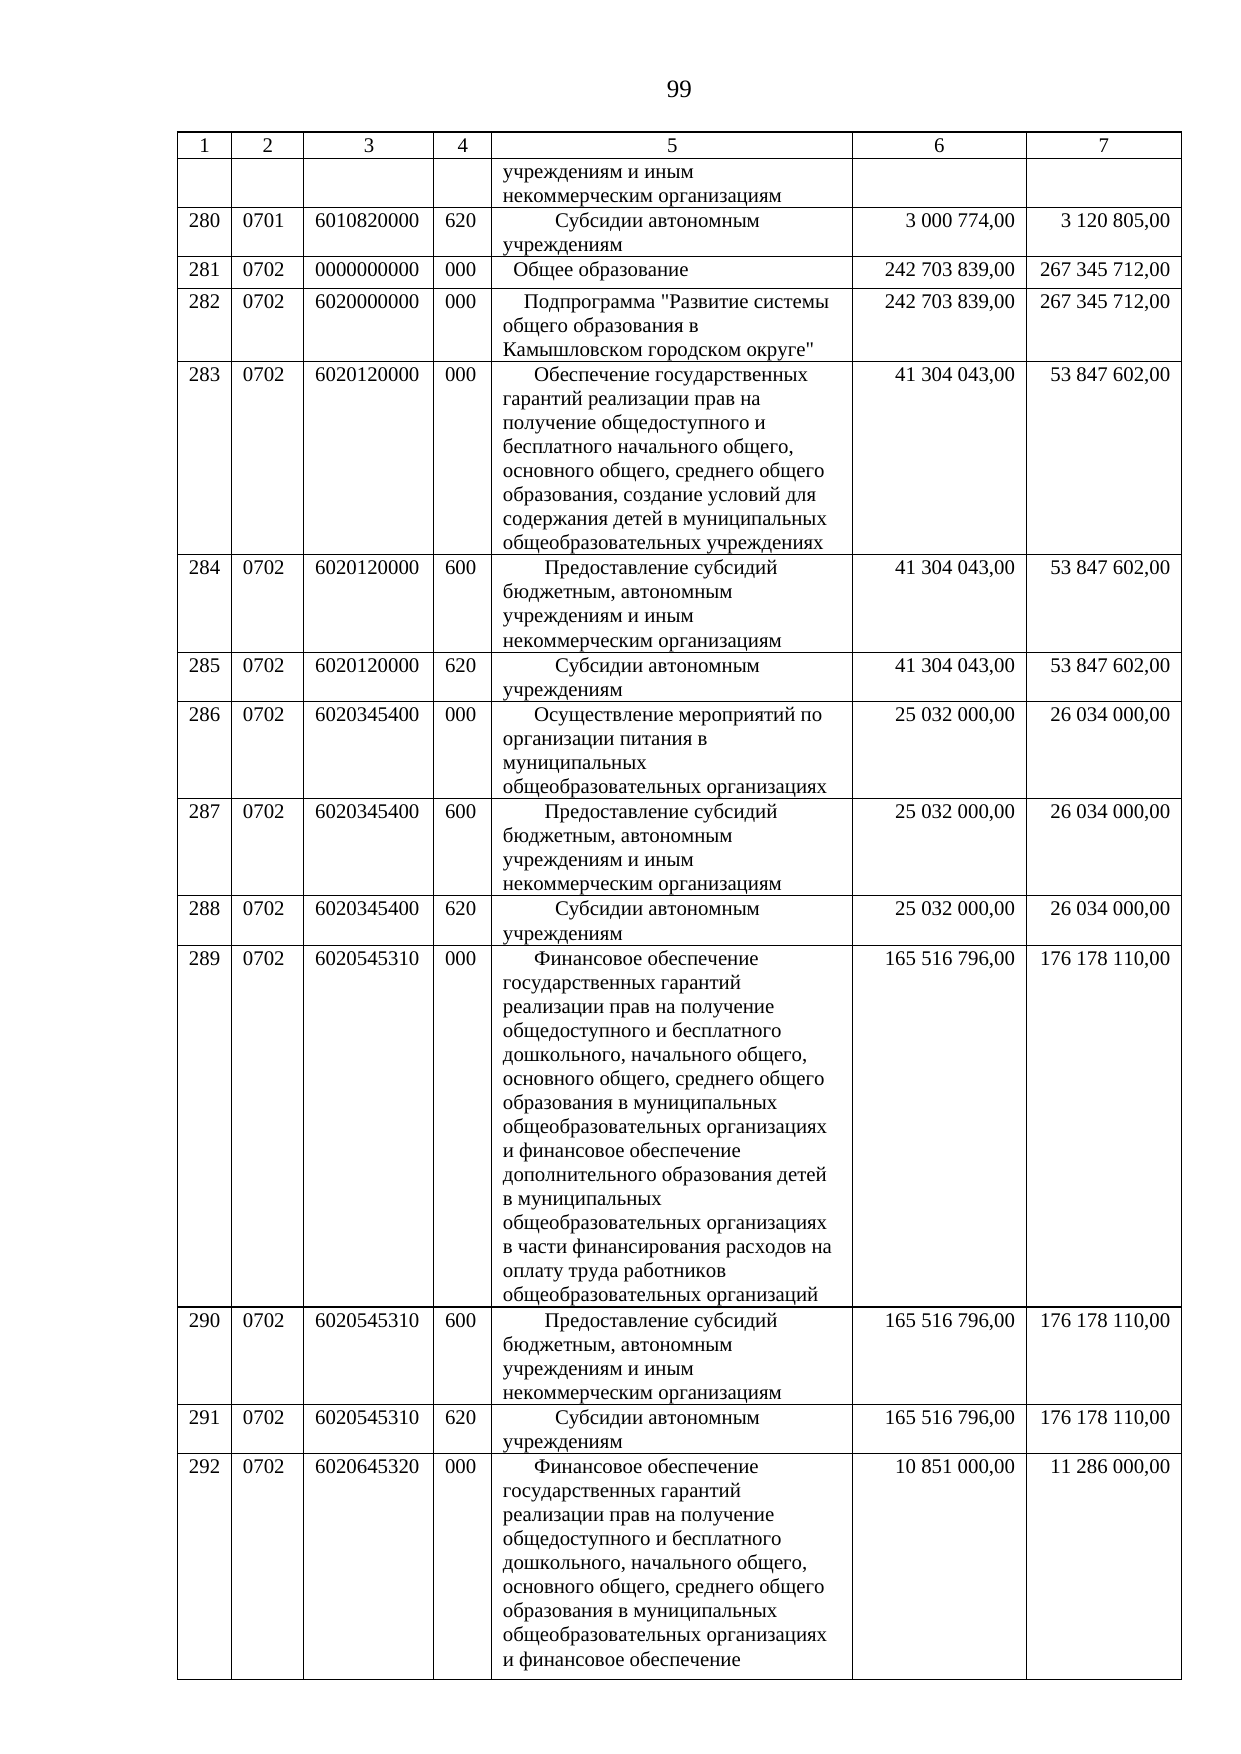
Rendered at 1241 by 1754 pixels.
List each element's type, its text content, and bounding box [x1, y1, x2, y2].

table_cell 0702 [232, 896, 303, 944]
table_cell 41 304 043,00 [853, 555, 1026, 652]
table_header 2 [232, 133, 303, 158]
table_cell 000 [434, 257, 491, 287]
table_cell 176 178 110,00 [1027, 1405, 1181, 1453]
table_cell 176 178 110,00 [1027, 946, 1181, 1306]
table_cell 620 [434, 208, 491, 256]
table_cell 3 120 805,00 [1027, 208, 1181, 256]
table_cell 176 178 110,00 [1027, 1308, 1181, 1404]
table_cell 41 304 043,00 [853, 653, 1026, 701]
table_cell Общее образование [492, 257, 852, 287]
table_cell 284 [178, 555, 231, 652]
table_cell 25 032 000,00 [853, 896, 1026, 944]
table_cell 600 [434, 555, 491, 652]
table_cell 281 [178, 257, 231, 287]
table_cell 10 851 000,00 [853, 1454, 1026, 1679]
table_cell 000 [434, 289, 491, 361]
table_cell Подпрограмма "Развитие системы общего образования в Камышловском городском округе" [492, 289, 852, 361]
table_cell 292 [178, 1454, 231, 1679]
table_cell 25 032 000,00 [853, 702, 1026, 798]
table_cell Финансовое обеспечение государственных гарантий реализации прав на получение общедоступного и бесплатного дошкольного, начального общего, основного общего, среднего общего образования в муниципальных общеобразовательных организациях и финансовое обеспечение [492, 1454, 852, 1679]
table_cell [232, 159, 303, 207]
table_cell 6020545310 [304, 946, 433, 1306]
table_cell 165 516 796,00 [853, 1405, 1026, 1453]
table_header 5 [492, 133, 852, 158]
table_cell 242 703 839,00 [853, 289, 1026, 361]
table_cell 288 [178, 896, 231, 944]
table_cell Финансовое обеспечение государственных гарантий реализации прав на получение общедоступного и бесплатного дошкольного, начального общего, основного общего, среднего общего образования в муниципальных общеобразовательных организациях и финансовое обеспечение дополнительного образования детей в муниципальных общеобразовательных организациях в части финансирования расходов на оплату труда работников общеобразовательных организаций [492, 946, 852, 1306]
table_cell 289 [178, 946, 231, 1306]
table_cell 0702 [232, 653, 303, 701]
table_cell 0702 [232, 555, 303, 652]
table_cell [434, 159, 491, 207]
table_cell 600 [434, 1308, 491, 1404]
table_cell 282 [178, 289, 231, 361]
table_cell Предоставление субсидий бюджетным, автономным учреждениям и иным некоммерческим организациям [492, 1308, 852, 1404]
table_cell 290 [178, 1308, 231, 1404]
table_cell 0702 [232, 362, 303, 554]
table_cell 26 034 000,00 [1027, 702, 1181, 798]
table_cell 41 304 043,00 [853, 362, 1026, 554]
table_cell Предоставление субсидий бюджетным, автономным учреждениям и иным некоммерческим организациям [492, 555, 852, 652]
table_cell 6020120000 [304, 362, 433, 554]
table_cell 0702 [232, 799, 303, 895]
table_cell 6020345400 [304, 896, 433, 944]
table_cell 000 [434, 702, 491, 798]
table_cell 6020345400 [304, 702, 433, 798]
table_cell 267 345 712,00 [1027, 289, 1181, 361]
table_cell 283 [178, 362, 231, 554]
table_cell 26 034 000,00 [1027, 799, 1181, 895]
table_header 1 [178, 133, 231, 158]
table_cell 287 [178, 799, 231, 895]
table_cell 26 034 000,00 [1027, 896, 1181, 944]
table_cell 6020000000 [304, 289, 433, 361]
table_cell Субсидии автономным учреждениям [492, 208, 852, 256]
table_cell 6020345400 [304, 799, 433, 895]
table_cell 620 [434, 896, 491, 944]
table_header 6 [853, 133, 1026, 158]
table_cell Обеспечение государственных гарантий реализации прав на получение общедоступного и бесплатного начального общего, основного общего, среднего общего образования, создание условий для содержания детей в муниципальных общеобразовательных учреждениях [492, 362, 852, 554]
table_cell 0702 [232, 946, 303, 1306]
table_cell 0702 [232, 702, 303, 798]
table_cell 53 847 602,00 [1027, 653, 1181, 701]
table_cell [304, 159, 433, 207]
table_cell 3 000 774,00 [853, 208, 1026, 256]
table_cell 0701 [232, 208, 303, 256]
table_cell учреждениям и иным некоммерческим организациям [492, 159, 852, 207]
table_cell Субсидии автономным учреждениям [492, 653, 852, 701]
table_cell 620 [434, 653, 491, 701]
table_cell 0702 [232, 289, 303, 361]
table_cell 000 [434, 362, 491, 554]
table_cell 620 [434, 1405, 491, 1453]
table_cell 000 [434, 946, 491, 1306]
table_cell Субсидии автономным учреждениям [492, 896, 852, 944]
table_cell 6020120000 [304, 555, 433, 652]
table_cell 0702 [232, 257, 303, 287]
table_cell [178, 159, 231, 207]
table_cell 165 516 796,00 [853, 1308, 1026, 1404]
table_cell 280 [178, 208, 231, 256]
table_cell 25 032 000,00 [853, 799, 1026, 895]
table_cell 000 [434, 1454, 491, 1679]
table_cell 53 847 602,00 [1027, 362, 1181, 554]
table_cell 285 [178, 653, 231, 701]
table_cell 165 516 796,00 [853, 946, 1026, 1306]
table_cell 0702 [232, 1405, 303, 1453]
table_cell 6020545310 [304, 1308, 433, 1404]
table_cell 267 345 712,00 [1027, 257, 1181, 287]
table_cell 0702 [232, 1454, 303, 1679]
table_header 7 [1027, 133, 1181, 158]
table_cell 11 286 000,00 [1027, 1454, 1181, 1679]
table_cell 6010820000 [304, 208, 433, 256]
table_cell 291 [178, 1405, 231, 1453]
table_cell 286 [178, 702, 231, 798]
table_cell 0000000000 [304, 257, 433, 287]
table_header 4 [434, 133, 491, 158]
table_cell [853, 159, 1026, 207]
table_cell 0702 [232, 1308, 303, 1404]
table_cell 6020545310 [304, 1405, 433, 1453]
table_cell 6020645320 [304, 1454, 433, 1679]
table_cell Осуществление мероприятий по организации питания в муниципальных общеобразовательных организациях [492, 702, 852, 798]
table_cell [1027, 159, 1181, 207]
table_header 3 [304, 133, 433, 158]
table_cell 242 703 839,00 [853, 257, 1026, 287]
table_cell 53 847 602,00 [1027, 555, 1181, 652]
table_cell 600 [434, 799, 491, 895]
table_cell Предоставление субсидий бюджетным, автономным учреждениям и иным некоммерческим организациям [492, 799, 852, 895]
table_cell Субсидии автономным учреждениям [492, 1405, 852, 1453]
table_cell 6020120000 [304, 653, 433, 701]
